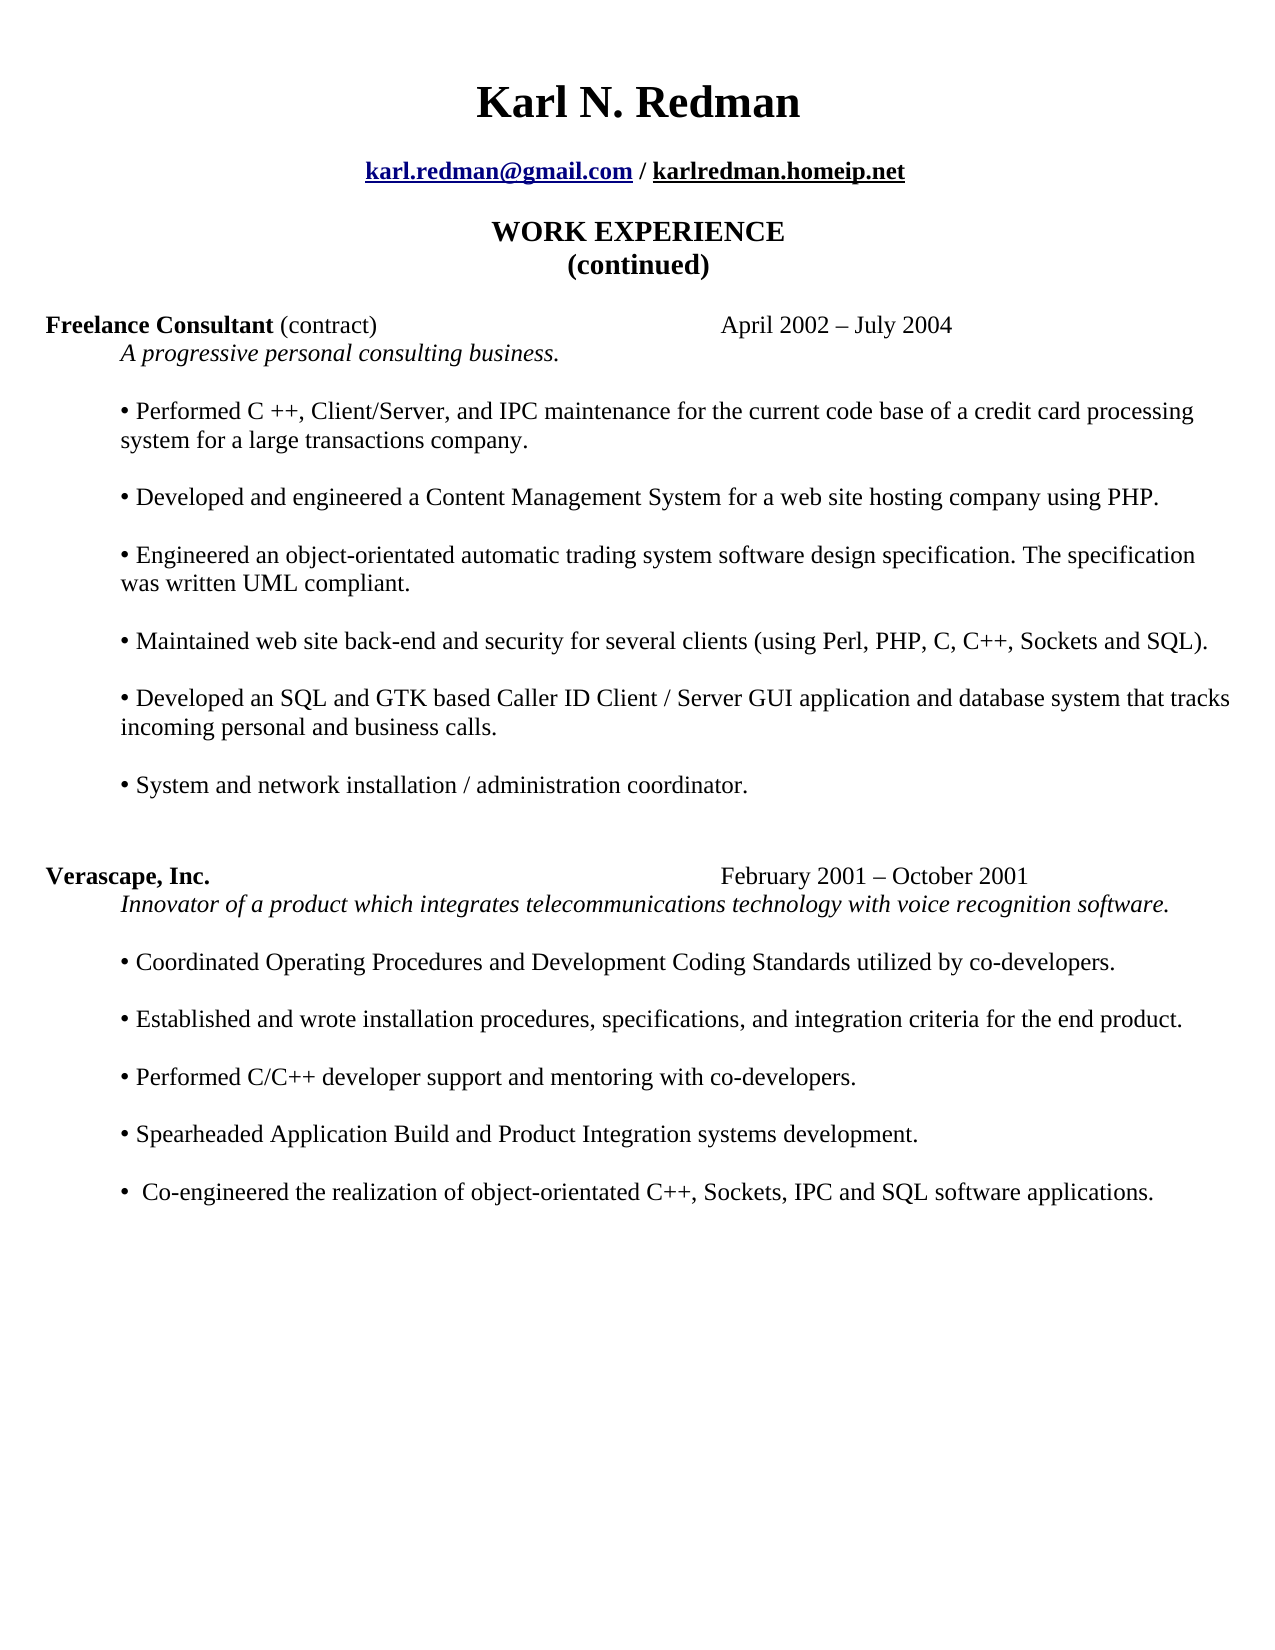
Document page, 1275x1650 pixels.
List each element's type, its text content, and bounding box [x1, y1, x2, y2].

text Verascape, Inc. February 2001 – October 2001 [45, 861, 1231, 889]
list Spearheaded Application Build and Product Integration systems development. [120, 1119, 1231, 1148]
text Freelance Consultant (contract) April 2002 – July 2004 [45, 310, 1231, 338]
text (continued) [45, 247, 1231, 281]
list Established and wrote installation procedures, specifications, and integration criteria for the end product. [120, 1004, 1231, 1033]
text karl.redman@gmail.com / karlredman.homeip.net [45, 156, 1231, 185]
list Performed C ++, Client/Server, and IPC maintenance for the current code base of a credit card processing system for a large transactions company. [120, 396, 1231, 453]
list Engineered an object-orientated automatic trading system software design specification. The specification was written UML compliant. [120, 540, 1231, 597]
list System and network installation / administration coordinator. [120, 770, 1231, 798]
text WORK EXPERIENCE [45, 214, 1231, 247]
list Developed an SQL and GTK based Caller ID Client / Server GUI application and database system that tracks incoming personal and business calls. [120, 683, 1231, 741]
list Developed and engineered a Content Management System for a web site hosting company using PHP. [120, 482, 1231, 511]
text A progressive personal consulting business. [45, 338, 1231, 367]
text Innovator of a product which integrates telecommunications technology with voice recognition software. [120, 889, 1231, 918]
text Karl N. Redman [45, 75, 1231, 128]
list Co-engineered the realization of object-orientated C++, Sockets, IPC and SQL software applications. [120, 1177, 1231, 1206]
list Maintained web site back-end and security for several clients (using Perl, PHP, C, C++, Sockets and SQL). [120, 626, 1231, 655]
list Performed C/C++ developer support and mentoring with co-developers. [120, 1062, 1231, 1091]
list Coordinated Operating Procedures and Development Coding Standards utilized by co-developers. [120, 947, 1231, 976]
